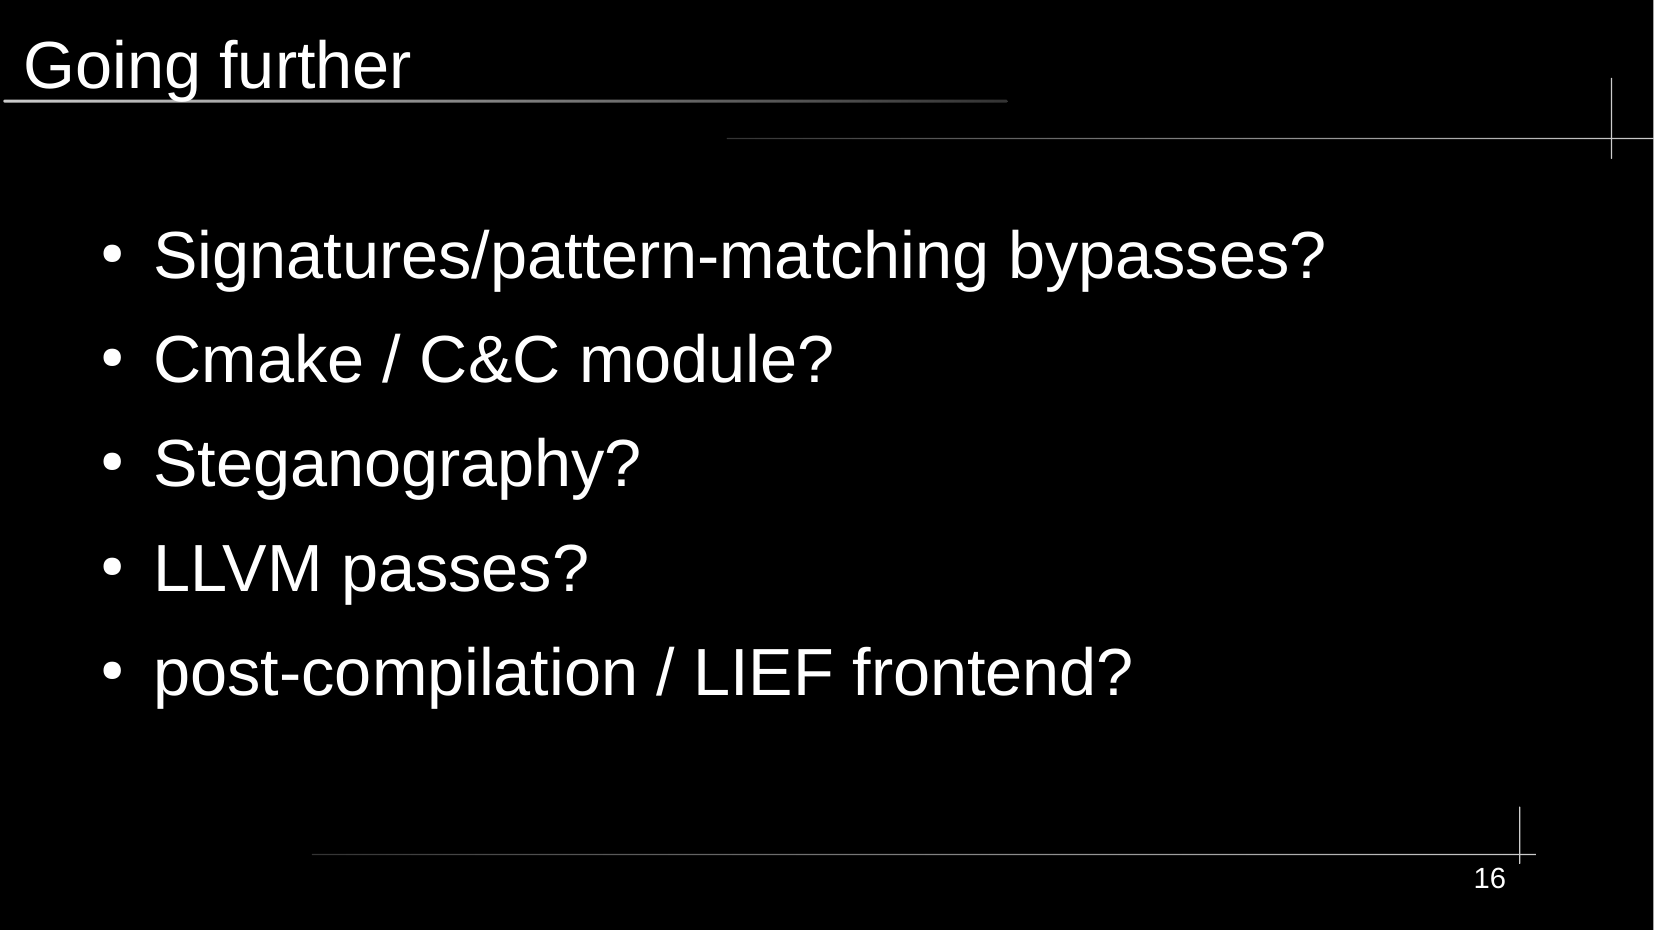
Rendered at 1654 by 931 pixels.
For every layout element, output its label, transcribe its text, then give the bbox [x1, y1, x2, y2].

list Signatures/pattern-matching bypasses? Cmake / C&C module? Steganography? LLVM passes? post-compilation / LIEF frontend? [82, 217, 1571, 758]
title Going further [23, 11, 1589, 119]
